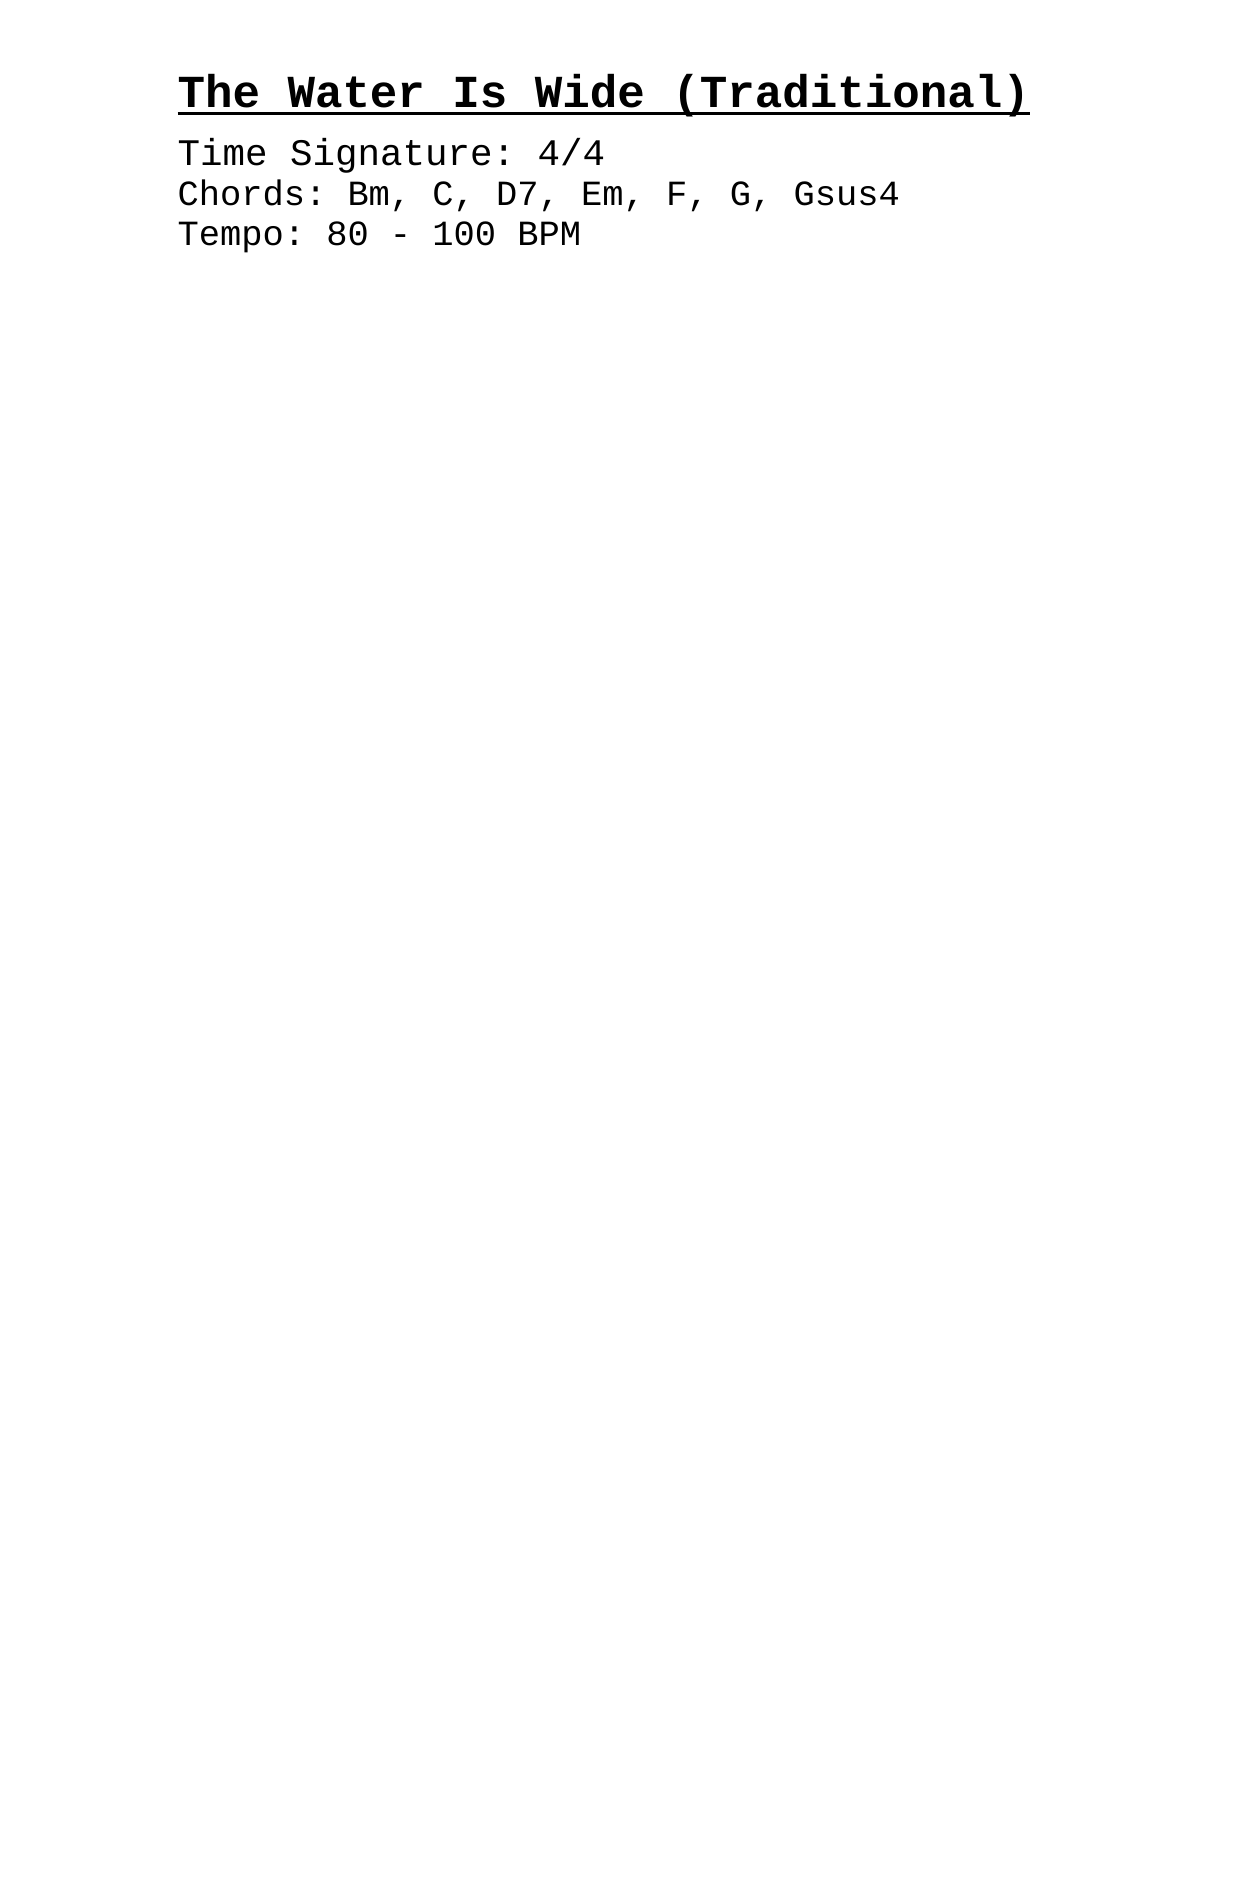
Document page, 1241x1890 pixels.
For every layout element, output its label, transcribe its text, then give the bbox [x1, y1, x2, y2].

text Chords: Bm, C, D7, Em, F, G, Gsus4 [177, 176, 1196, 216]
text Tempo: 80 - 100 BPM [177, 216, 1196, 256]
subtitle The Water Is Wide (Traditional) [177, 69, 1196, 121]
subtitle Time Signature: 4/4 [177, 134, 1196, 176]
